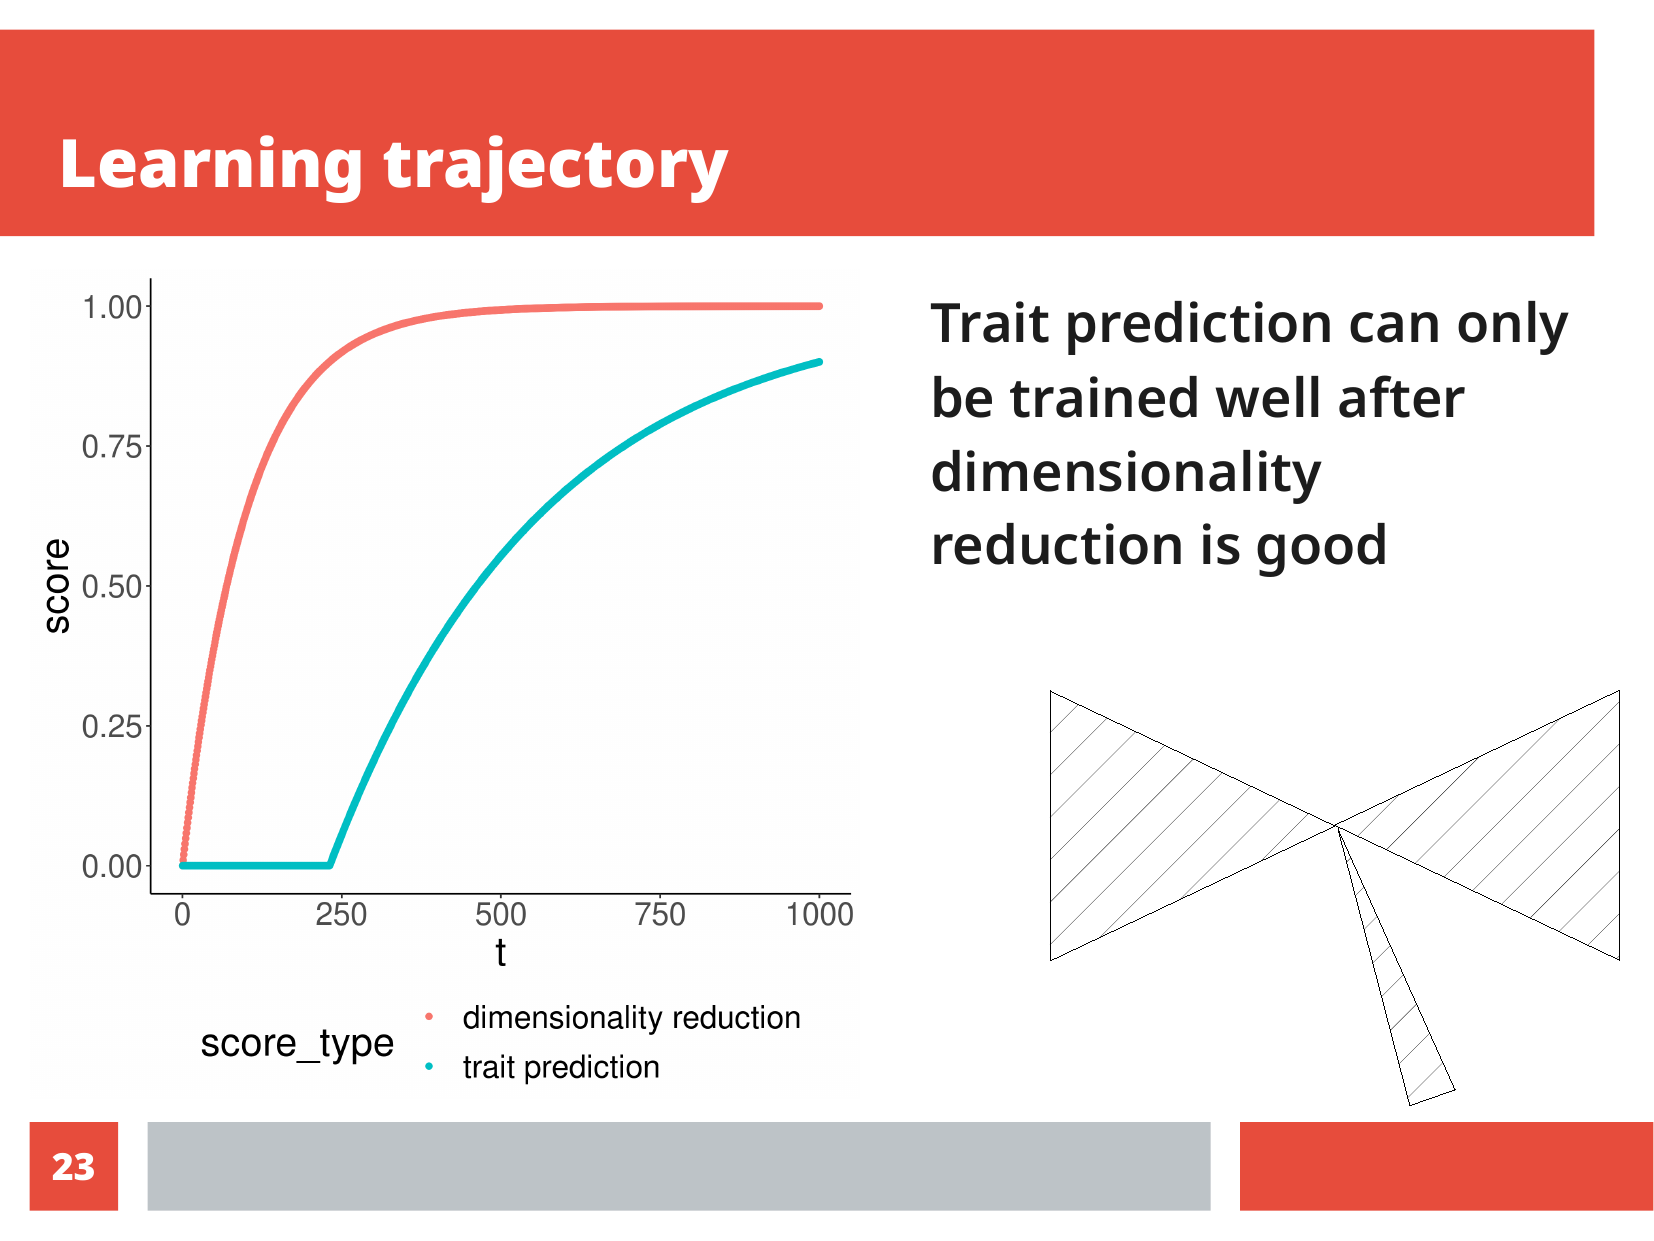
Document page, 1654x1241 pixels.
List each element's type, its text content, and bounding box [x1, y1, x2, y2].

text_box [1050, 690, 1620, 1106]
list Trait prediction can only be trained well after dimensionality reduction is good [1339, 828, 1591, 1093]
list Trait prediction can only be trained well after dimensionality reduction is good [930, 285, 1591, 1093]
picture [30, 269, 860, 1100]
title Learning trajectory [59, 59, 1595, 207]
